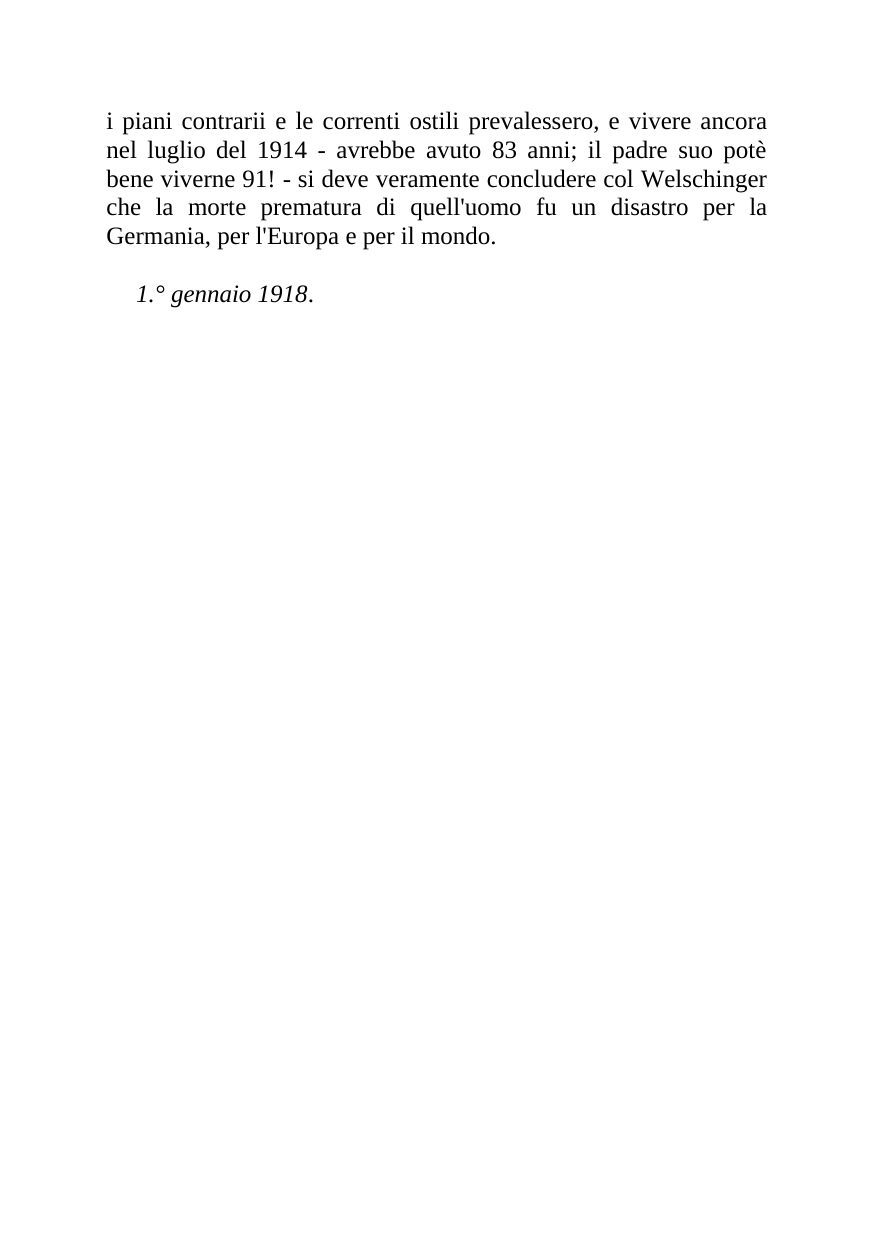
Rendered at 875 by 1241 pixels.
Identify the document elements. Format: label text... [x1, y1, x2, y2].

text i piani contrarii e le correnti ostili prevalessero, e vivere ancora nel luglio del 1914 - avrebbe avuto 83 anni; il padre suo potè bene viverne 91! - si deve veramente concludere col Welschinger che la morte prematura di quell'uomo fu un disastro per la Germania, per l'Europa e per il mondo. [106, 106, 768, 250]
text 1.° gennaio 1918. [106, 279, 768, 307]
